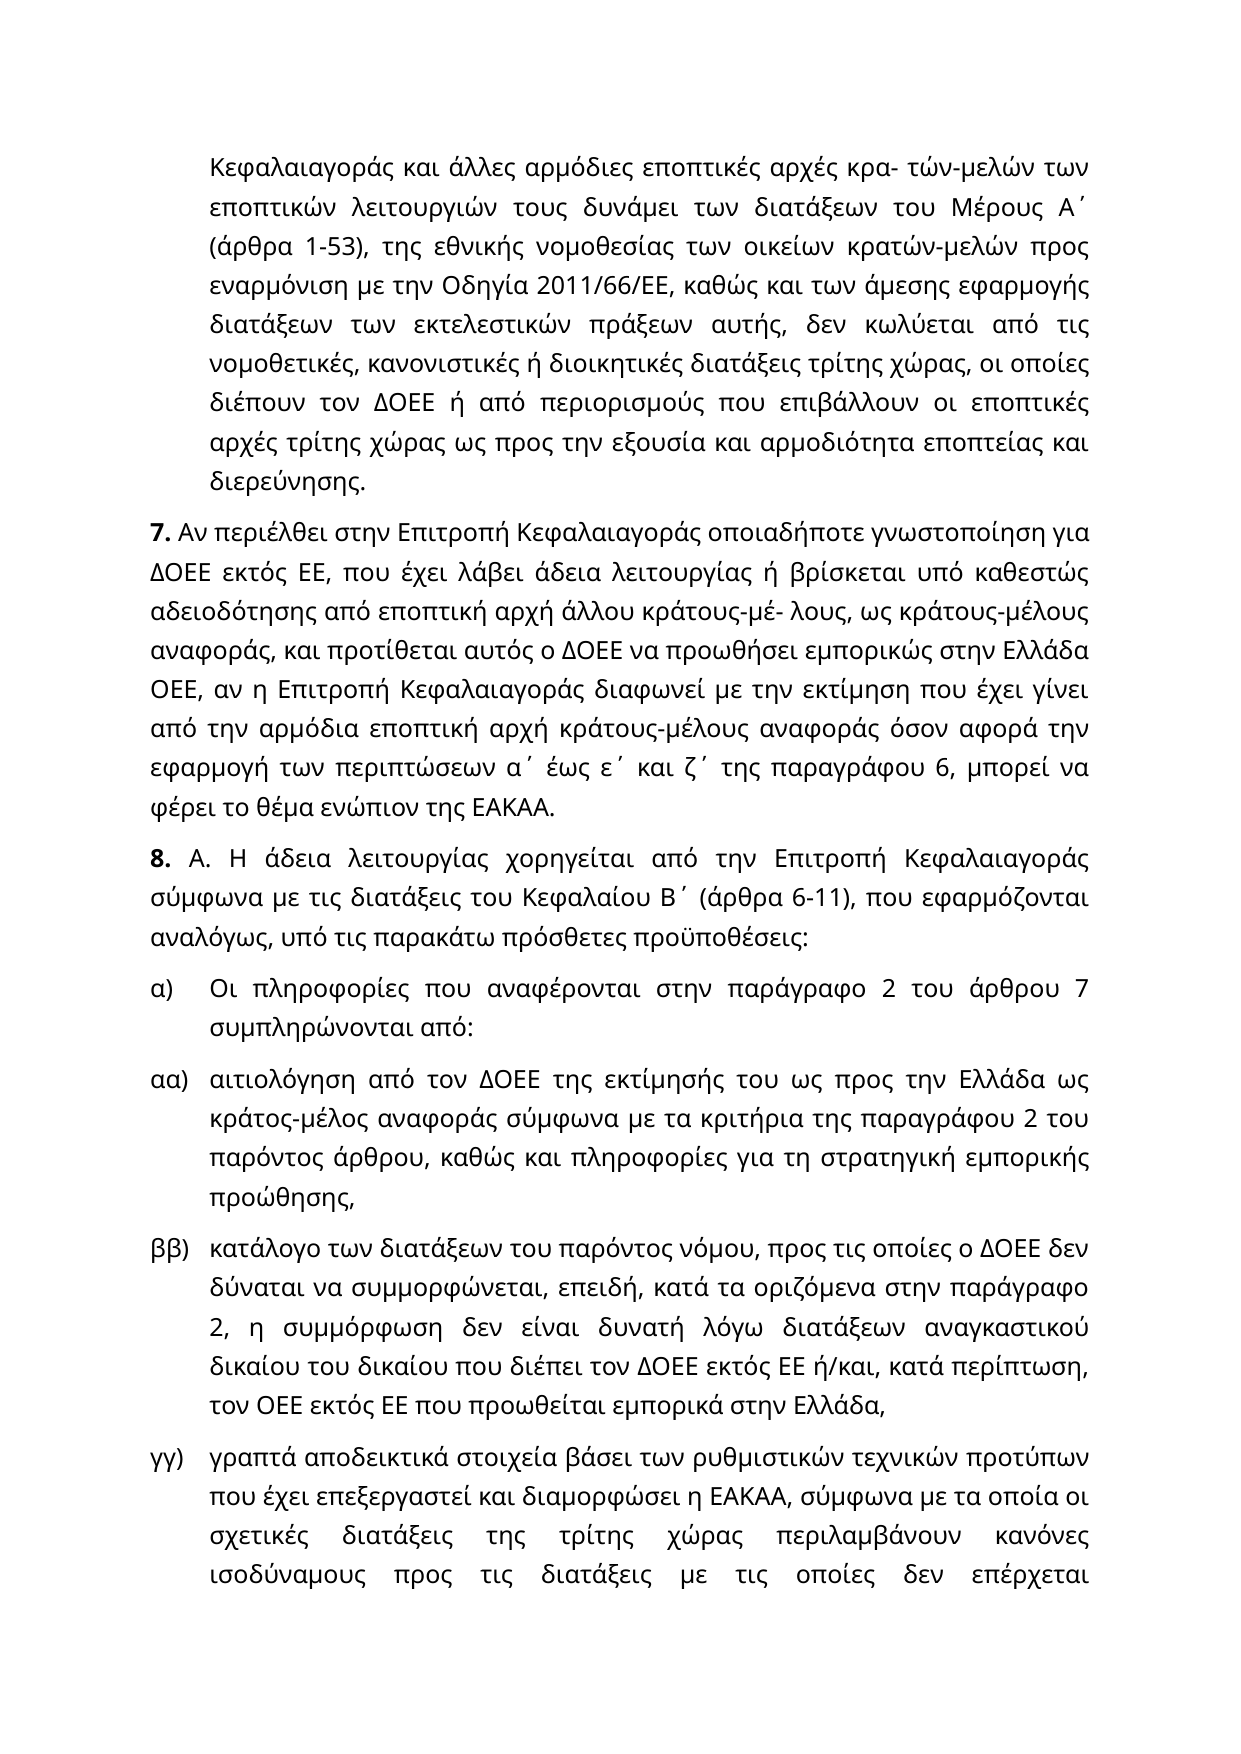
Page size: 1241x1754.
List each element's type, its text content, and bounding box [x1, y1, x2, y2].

text 8. Α. Η άδεια λειτουργίας χορηγείται από την Επιτροπή Κεφαλαιαγοράς σύμφωνα με τις διατάξεις του Κεφαλαίου Β΄ (άρθρα 6-11), που εφαρμόζονται αναλόγως, υπό τις παρακάτω πρόσθετες προϋποθέσεις: [150, 841, 1090, 953]
list γγ) γραπτά αποδεικτικά στοιχεία βάσει των ρυθμιστικών τεχνικών προτύπων που έχει επεξεργαστεί και διαμορφώσει η ΕΑΚΑΑ, σύμφωνα με τα οποία οι σχετικές διατάξεις της τρίτης χώρας περιλαμβάνουν κανόνες ισοδύναμους προς τις διατάξεις με τις οποίες δεν επέρχεται [150, 1439, 1090, 1591]
text 7. Αν περιέλθει στην Επιτροπή Κεφαλαιαγοράς οποιαδήποτε γνωστοποίηση για ΔΟΕΕ εκτός ΕΕ, που έχει λάβει άδεια λειτουργίας ή βρίσκεται υπό καθεστώς αδειοδότησης από εποπτική αρχή άλλου κράτους-μέ- λους, ως κράτους-μέλους αναφοράς, και προτίθεται αυτός ο ΔΟΕΕ να προωθήσει εμπορικώς στην Ελλάδα ΟΕΕ, αν η Επιτροπή Κεφαλαιαγοράς διαφωνεί με την εκτίμηση που έχει γίνει από την αρμόδια εποπτική αρχή κράτους-μέλους αναφοράς όσον αφορά την εφαρμογή των περιπτώσεων α΄ έως ε΄ και ζ΄ της παραγράφου 6, μπορεί να φέρει το θέμα ενώπιον της ΕΑΚΑΑ. [150, 515, 1090, 823]
list ββ) κατάλογο των διατάξεων του παρόντος νόμου, προς τις οποίες ο ΔΟΕΕ δεν δύναται να συμμορφώνεται, επειδή, κατά τα οριζόμενα στην παράγραφο 2, η συμμόρφωση δεν είναι δυνατή λόγω διατάξεων αναγκαστικού δικαίου του δικαίου που διέπει τον ΔΟΕΕ εκτός ΕΕ ή/και, κατά περίπτωση, τον ΟΕΕ εκτός ΕΕ που προωθείται εμπορικά στην Ελλάδα, [150, 1231, 1090, 1422]
list αα) αιτιολόγηση από τον ΔΟΕΕ της εκτίμησής του ως προς την Ελλάδα ως κράτος-μέλος αναφοράς σύμφωνα με τα κριτήρια της παραγράφου 2 του παρόντος άρθρου, καθώς και πληροφορίες για τη στρατηγική εμπορικής προώθησης, [150, 1062, 1090, 1213]
list Κεφαλαιαγοράς και άλλες αρμόδιες εποπτικές αρχές κρα- τών-μελών των εποπτικών λειτουργιών τους δυνάμει των διατάξεων του Μέρους Α΄ (άρθρα 1-53), της εθνικής νομοθεσίας των οικείων κρατών-μελών προς εναρμόνιση με την Οδηγία 2011/66/ΕΕ, καθώς και των άμεσης εφαρμογής διατάξεων των εκτελεστικών πράξεων αυτής, δεν κωλύεται από τις νομοθετικές, κανονιστικές ή διοικητικές διατάξεις τρίτης χώρας, οι οποίες διέπουν τον ΔΟΕΕ ή από περιορισμούς που επιβάλλουν οι εποπτικές αρχές τρίτης χώρας ως προς την εξουσία και αρμοδιότητα εποπτείας και διερεύνησης. [150, 150, 1090, 497]
list α) Οι πληροφορίες που αναφέρονται στην παράγραφο 2 του άρθρου 7 συμπληρώνονται από: [150, 971, 1090, 1044]
